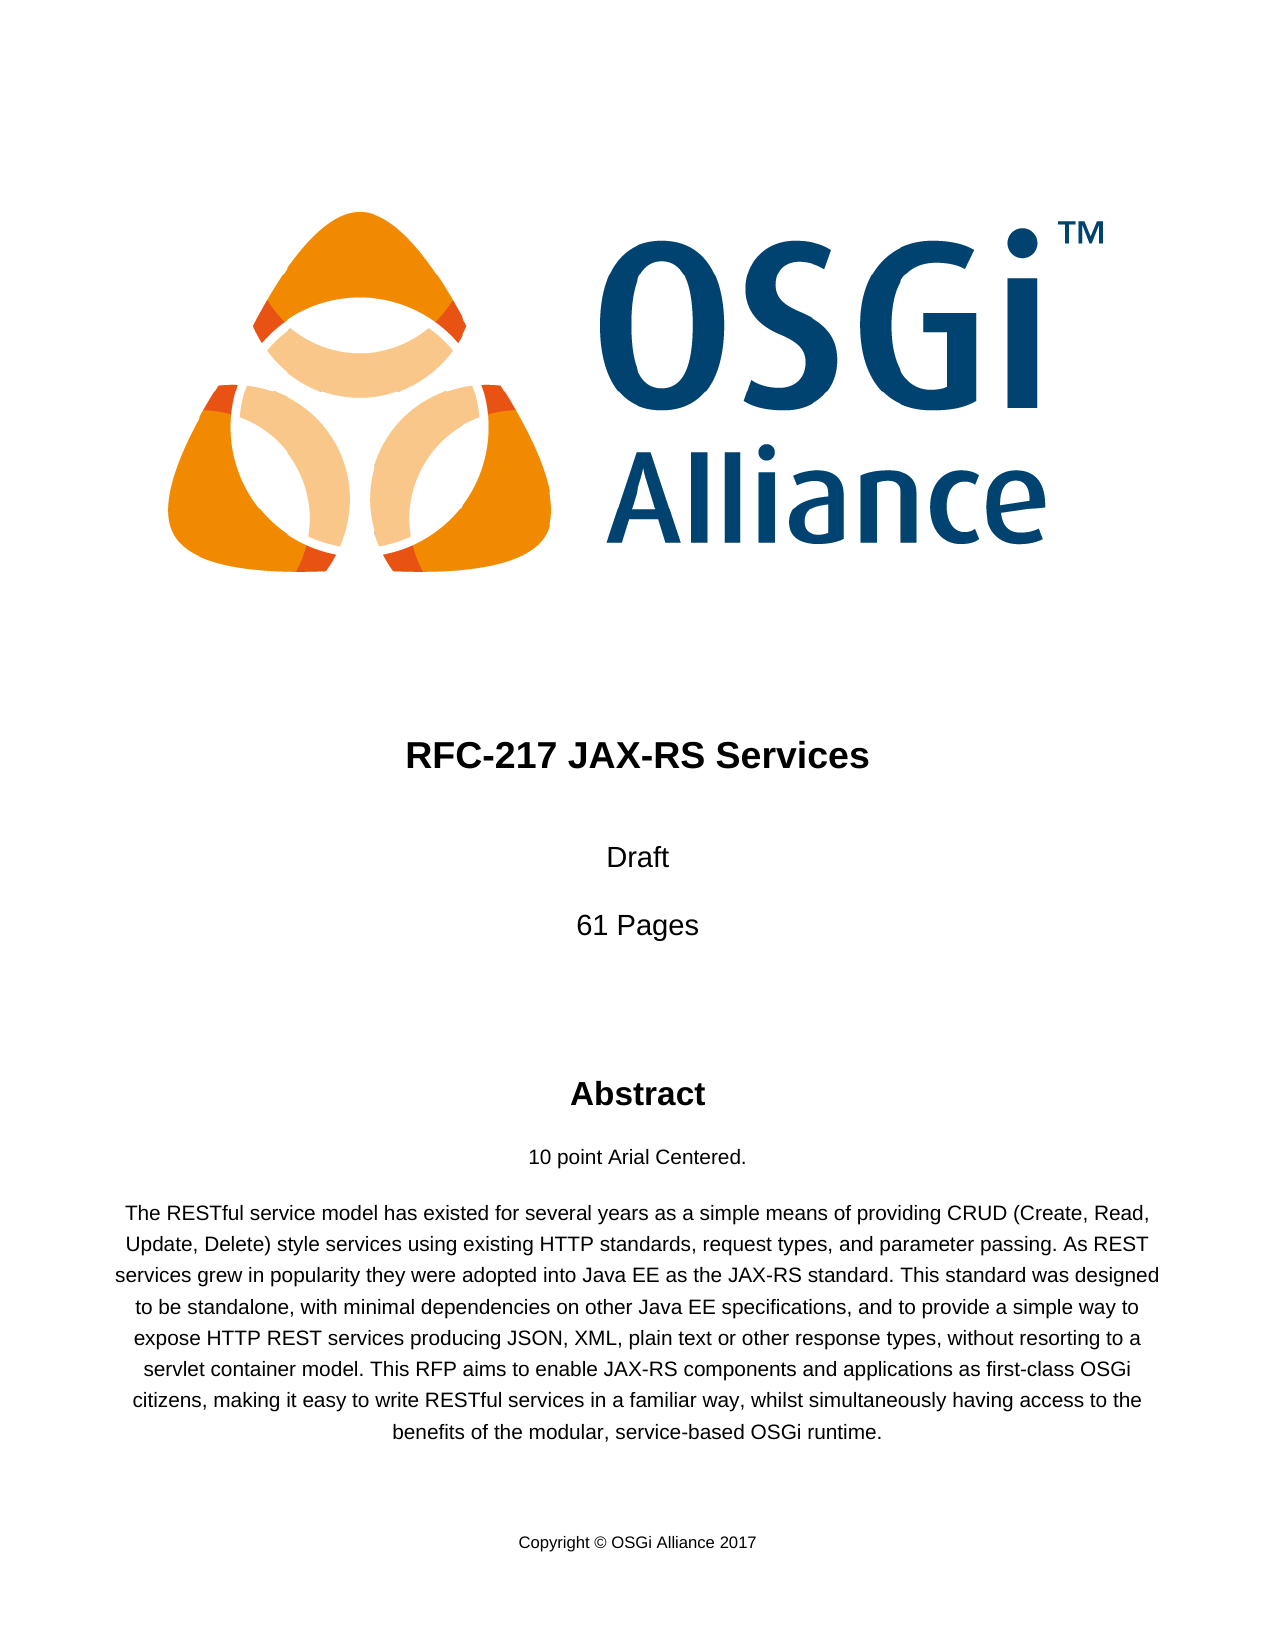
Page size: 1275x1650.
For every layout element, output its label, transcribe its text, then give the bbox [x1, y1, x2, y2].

title Draft 64 Pages [112, 841, 1162, 941]
title RFC-217 JAX-RS Services [112, 733, 1162, 776]
text Abstract [112, 1074, 1162, 1112]
picture [112, 158, 1163, 626]
text The RESTful service model has existed for several years as a simple means of providing CRUD (Create, Read, Update, Delete) style services using existing HTTP standards, request types, and parameter passing. As REST services grew in popularity they were adopted into Java EE as the JAX-RS standard. This standard was designed to be standalone, with minimal dependencies on other Java EE specifications, and to provide a simple way to expose HTTP REST services producing JSON, XML, plain text or other response types, without resorting to a servlet container model. This RFP aims to enable JAX-RS components and applications as first-class OSGi citizens, making it easy to write RESTful services in a familiar way, whilst simultaneously having access to the benefits of the modular, service-based OSGi runtime. [112, 1193, 1162, 1443]
text 10 point Arial Centered. [112, 1137, 1162, 1168]
